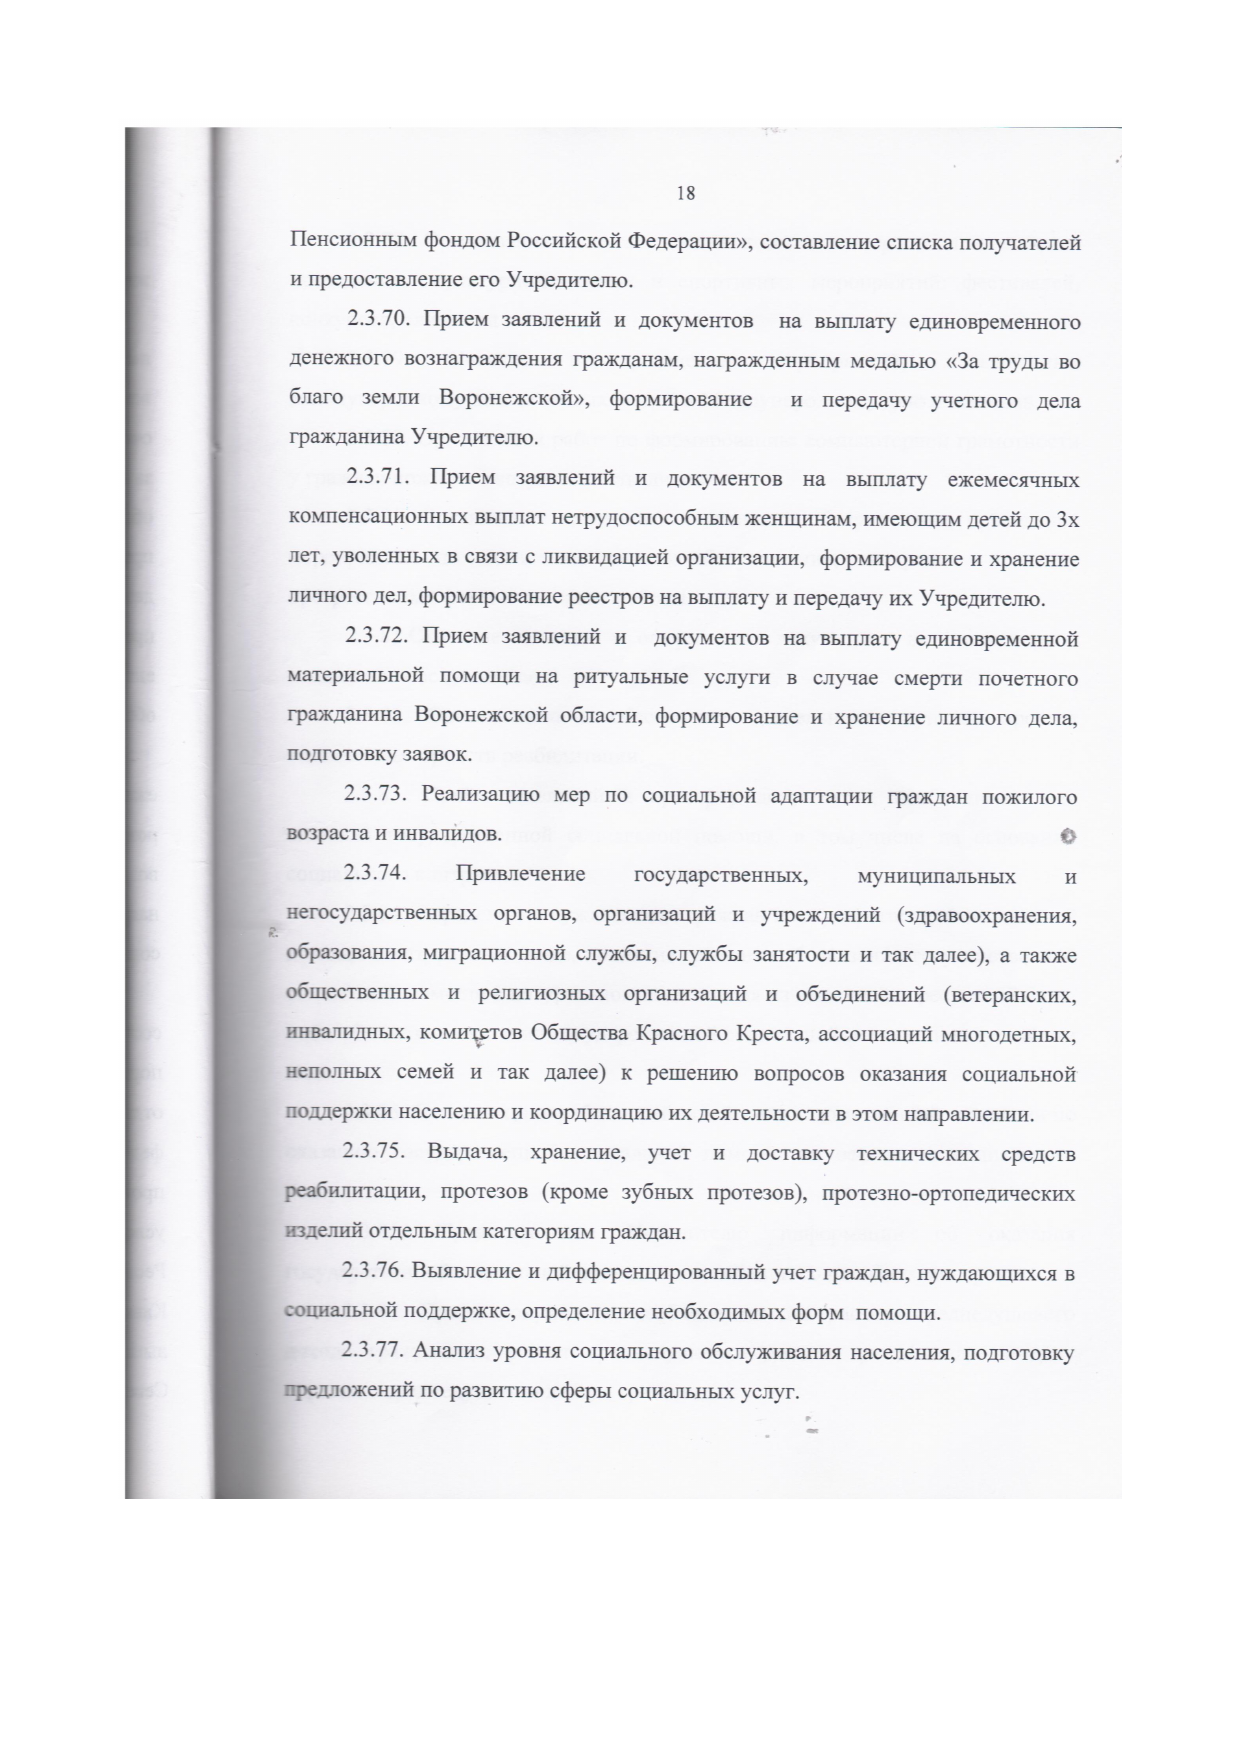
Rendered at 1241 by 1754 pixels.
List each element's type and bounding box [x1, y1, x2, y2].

picture [118, 118, 1122, 1499]
